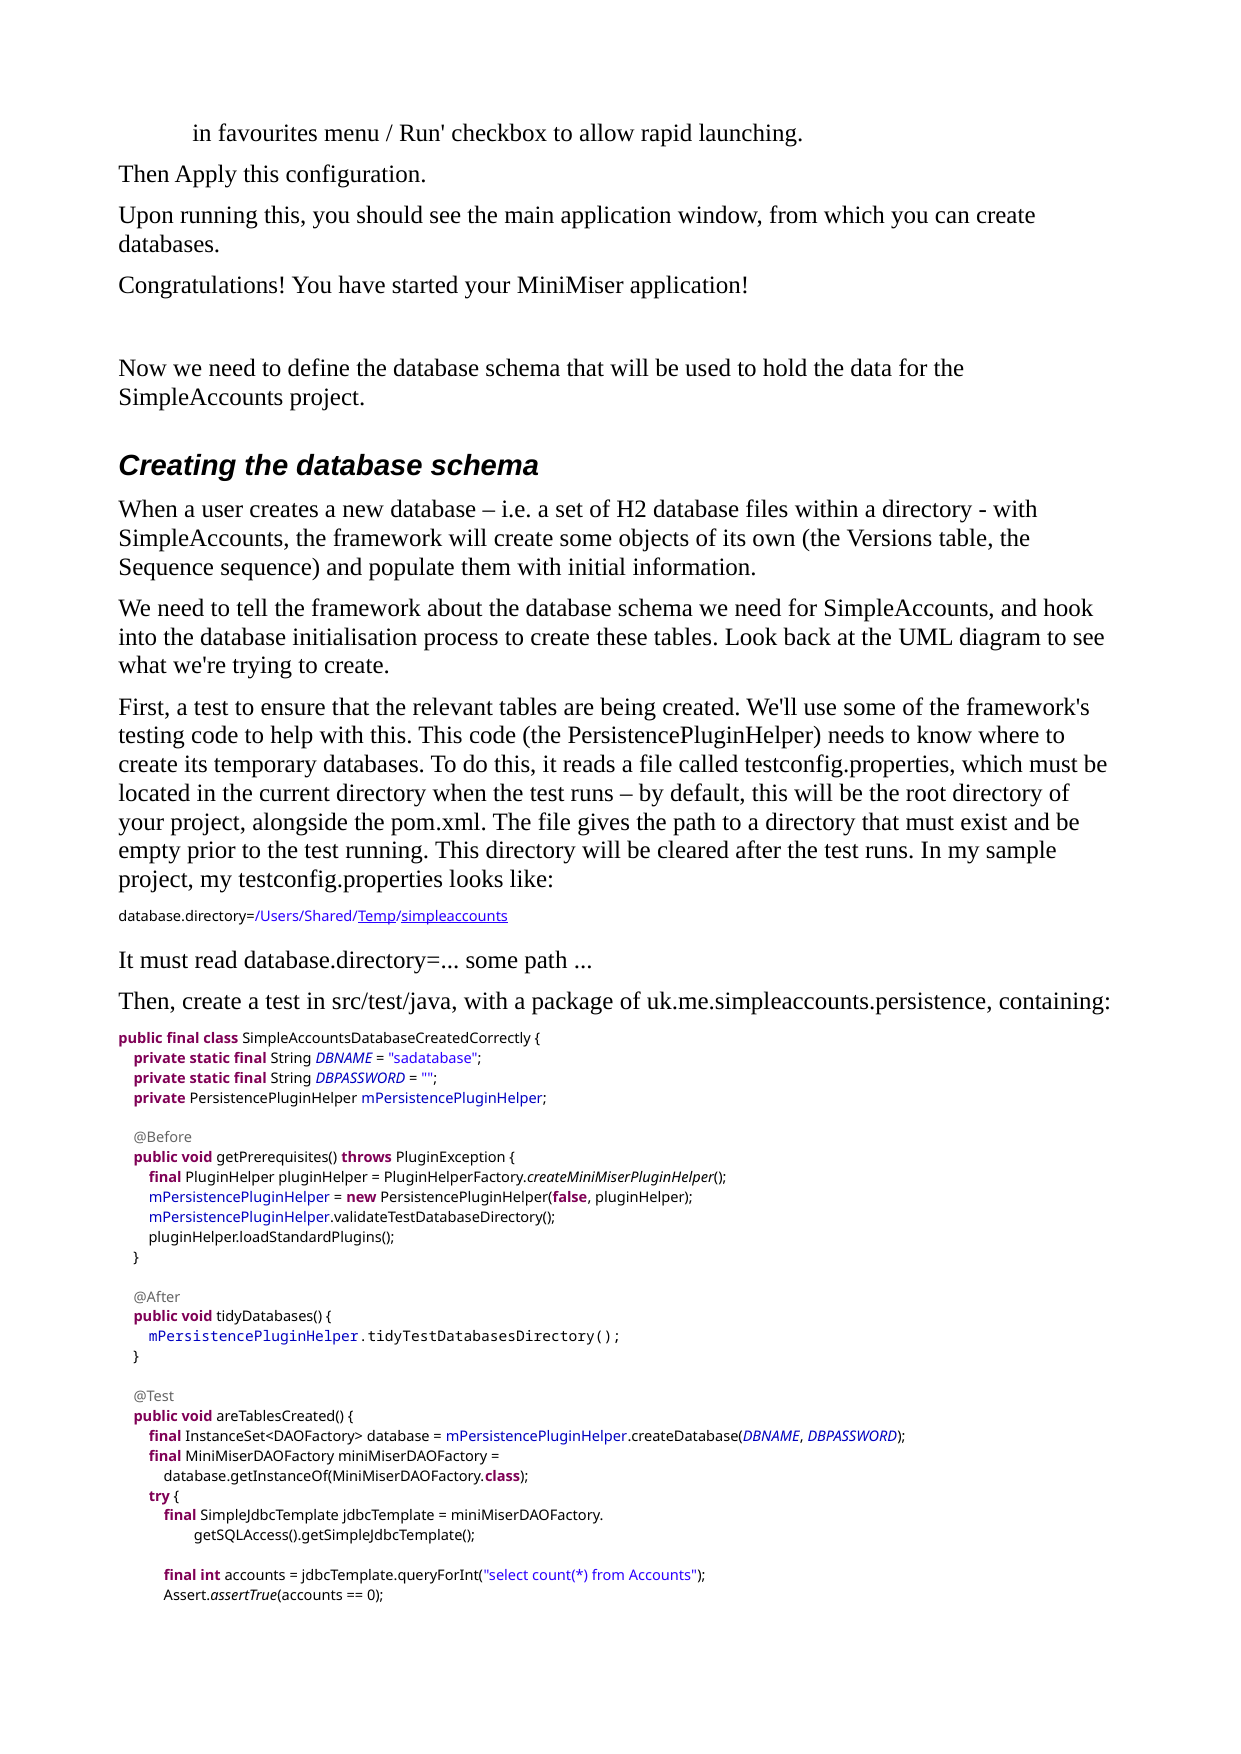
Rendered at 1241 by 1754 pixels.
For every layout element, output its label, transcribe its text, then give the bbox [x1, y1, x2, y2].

text It must read database.directory=... some path ... [118, 945, 1122, 974]
text @Test [118, 1386, 1122, 1406]
text private static final String DBNAME = "sadatabase"; [118, 1048, 1122, 1067]
text try { [118, 1485, 1122, 1505]
text database.getInstanceOf(MiniMiserDAOFactory.class); [118, 1465, 1122, 1485]
text final MiniMiserDAOFactory miniMiserDAOFactory = [118, 1446, 1122, 1465]
text @After [118, 1286, 1122, 1306]
text final SimpleJdbcTemplate jdbcTemplate = miniMiserDAOFactory. [118, 1505, 1122, 1525]
text getSQLAccess().getSimpleJdbcTemplate(); [118, 1525, 1122, 1545]
text private PersistencePluginHelper mPersistencePluginHelper; [118, 1087, 1122, 1107]
text We need to tell the framework about the database schema we need for SimpleAccounts, and hook into the database initialisation process to create these tables. Look back at the UML diagram to see what we're trying to create. [118, 593, 1122, 679]
text public final class SimpleAccountsDatabaseCreatedCorrectly { [118, 1028, 1122, 1048]
text final InstanceSet<DAOFactory> database = mPersistencePluginHelper.createDatabase(DBNAME, DBPASSWORD); [118, 1426, 1122, 1446]
text When a user creates a new database – i.e. a set of H2 database files within a directory - with SimpleAccounts, the framework will create some objects of its own (the Versions table, the Sequence sequence) and populate them with initial information. [118, 494, 1122, 580]
text final int accounts = jdbcTemplate.queryForInt("select count(*) from Accounts"); [118, 1565, 1122, 1585]
text database.directory=/Users/Shared/Temp/simpleaccounts [118, 905, 1122, 925]
text final PluginHelper pluginHelper = PluginHelperFactory.createMiniMiserPluginHelper(); [118, 1167, 1122, 1187]
text Upon running this, you should see the main application window, from which you can create databases. [118, 201, 1122, 258]
text Congratulations! You have started your MiniMiser application! [118, 271, 1122, 299]
text Then, create a test in src/test/java, with a package of uk.me.simpleaccounts.persistence, containing: [118, 986, 1122, 1015]
text in favourites menu / Run' checkbox to allow rapid launching. [192, 118, 1122, 147]
subtitle Creating the database schema [118, 448, 1122, 482]
text Now we need to define the database schema that will be used to hold the data for the SimpleAccounts project. [118, 353, 1122, 411]
text public void tidyDatabases() { [118, 1306, 1122, 1326]
text Assert.assertTrue(accounts == 0); [118, 1585, 1122, 1605]
text public void areTablesCreated() { [118, 1406, 1122, 1426]
text public void getPrerequisites() throws PluginException { [118, 1147, 1122, 1167]
text mPersistencePluginHelper.validateTestDatabaseDirectory(); [118, 1207, 1122, 1227]
text mPersistencePluginHelper.tidyTestDatabasesDirectory(); [118, 1326, 1122, 1346]
text First, a test to ensure that the relevant tables are being created. We'll use some of the framework's testing code to help with this. This code (the PersistencePluginHelper) needs to know where to create its temporary databases. To do this, it reads a file called testconfig.properties, which must be located in the current directory when the test runs – by default, this will be the root directory of your project, alongside the pom.xml. The file gives the path to a directory that must exist and be empty prior to the test running. This directory will be cleared after the test runs. In my sample project, my testconfig.properties looks like: [118, 692, 1122, 893]
text } [118, 1346, 1122, 1366]
text mPersistencePluginHelper = new PersistencePluginHelper(false, pluginHelper); [118, 1187, 1122, 1207]
text } [118, 1247, 1122, 1266]
text pluginHelper.loadStandardPlugins(); [118, 1227, 1122, 1247]
text Then Apply this configuration. [118, 159, 1122, 188]
text @Before [118, 1127, 1122, 1147]
text private static final String DBPASSWORD = ""; [118, 1067, 1122, 1087]
